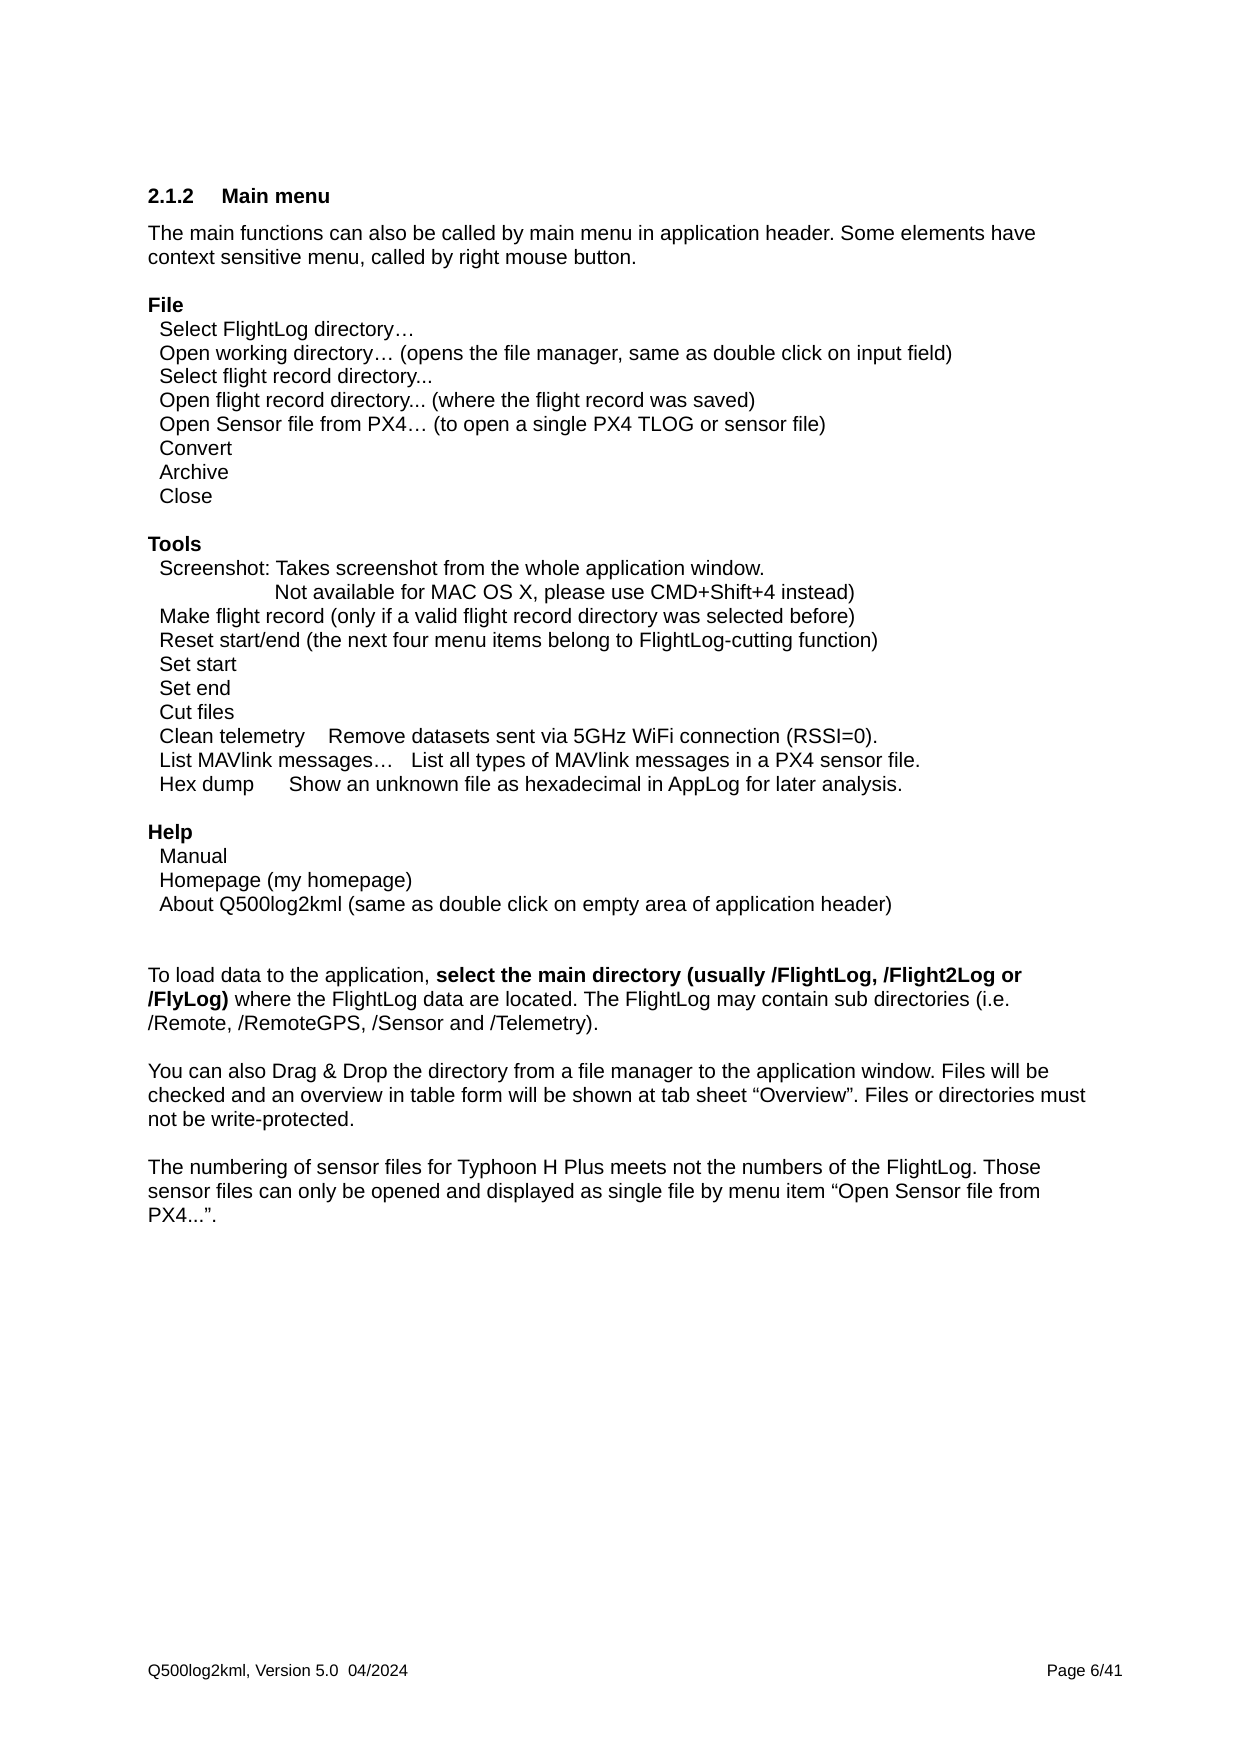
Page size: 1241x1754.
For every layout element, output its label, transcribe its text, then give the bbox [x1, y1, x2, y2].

text Help [148, 819, 1093, 843]
text File [148, 292, 1093, 316]
text Open flight record directory... (where the flight record was saved) [148, 388, 1093, 412]
subtitle Main menu [148, 184, 1093, 208]
text Select FlightLog directory… [148, 316, 1093, 340]
text Set start [148, 652, 1093, 676]
text Hex dump Show an unknown file as hexadecimal in AppLog for later analysis. [148, 772, 1093, 796]
text The numbering of sensor files for Typhoon H Plus meets not the numbers of the FlightLog. Those sensor files can only be opened and displayed as single file by menu item “Open Sensor file from PX4...”. [148, 1155, 1093, 1227]
text Select flight record directory... [148, 364, 1093, 388]
text List MAVlink messages… List all types of MAVlink messages in a PX4 sensor file. [148, 748, 1093, 772]
text About Q500log2kml (same as double click on empty area of application header) [148, 891, 1093, 915]
text Clean telemetry Remove datasets sent via 5GHz WiFi connection (RSSI=0). [148, 724, 1093, 748]
text The main functions can also be called by main menu in application header. Some elements have context sensitive menu, called by right mouse button. [148, 221, 1093, 268]
text Homepage (my homepage) [148, 867, 1093, 891]
text Cut files [148, 700, 1093, 724]
text Close [148, 484, 1093, 508]
text Open Sensor file from PX4… (to open a single PX4 TLOG or sensor file) [148, 412, 1093, 436]
text You can also Drag & Drop the directory from a file manager to the application window. Files will be checked and an overview in table form will be shown at tab sheet “Overview”. Files or directories must not be write-protected. [148, 1059, 1093, 1131]
text To load data to the application, select the main directory (usually /FlightLog, /Flight2Log or /FlyLog) where the FlightLog data are located. The FlightLog may contain sub directories (i.e. /Remote, /RemoteGPS, /Sensor and /Telemetry). [148, 963, 1093, 1035]
text Tools [148, 532, 1093, 556]
text Reset start/end (the next four menu items belong to FlightLog-cutting function) [148, 628, 1093, 652]
text Screenshot: Takes screenshot from the whole application window. Not available for MAC OS X, please use CMD+Shift+4 instead) [148, 556, 1093, 604]
text Open working directory… (opens the file manager, same as double click on input field) [148, 340, 1093, 364]
text Make flight record (only if a valid flight record directory was selected before) [148, 604, 1093, 628]
text Convert [148, 436, 1093, 460]
text Set end [148, 676, 1093, 700]
text Archive [148, 460, 1093, 484]
text Manual [148, 843, 1093, 867]
